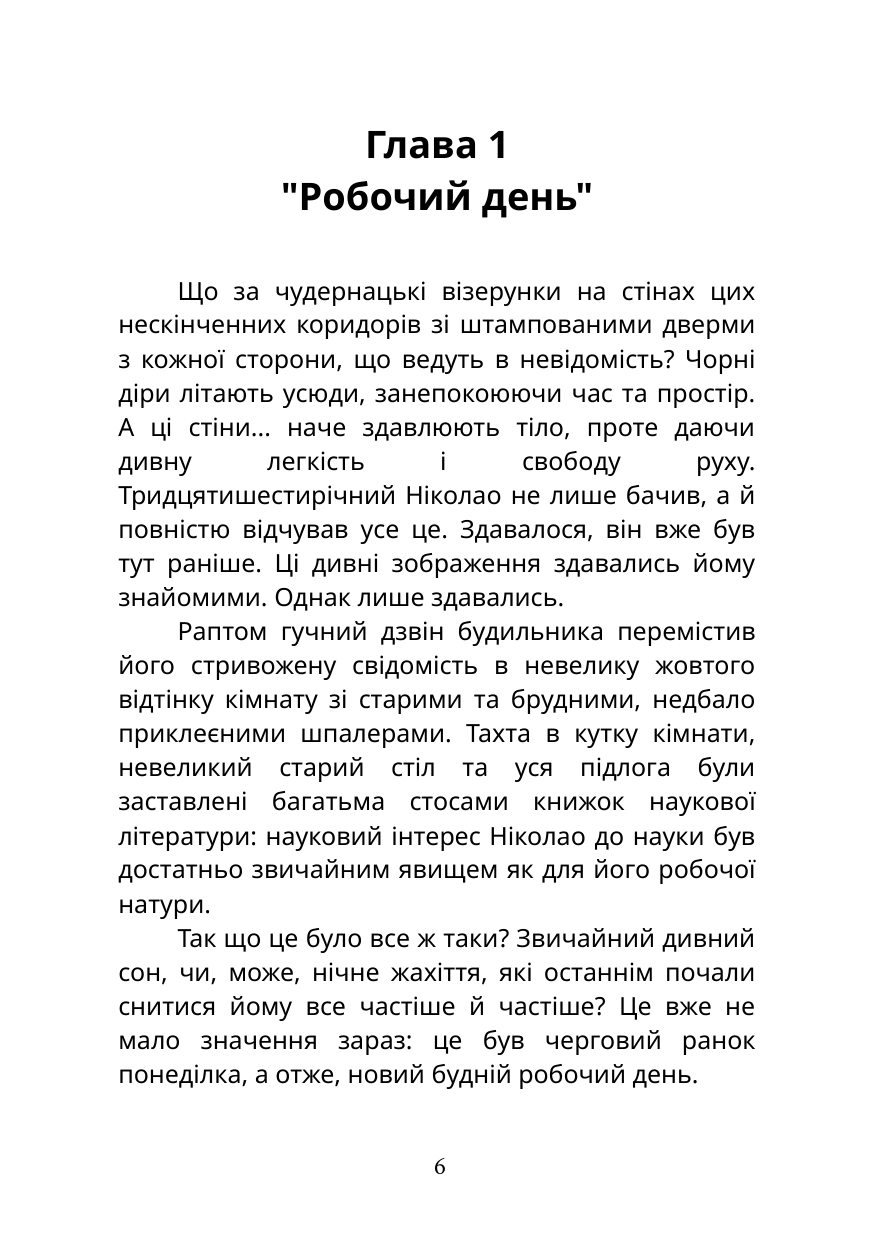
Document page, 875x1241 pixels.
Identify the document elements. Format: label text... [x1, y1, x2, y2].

text Так що це було все ж таки? Звичайний дивний сон, чи, може, нічне жахіття, які останнім почали снитися йому все частіше й частіше? Це вже не мало значення зараз: це був черговий ранок понеділка, а отже, новий будній робочий день. [118, 920, 756, 1091]
text Раптом гучний дзвін будильника перемістив його стривожену свідомість в невелику жовтого відтінку кімнату зі старими та брудними, недбало приклеєними шпалерами. Тахта в кутку кімнати, невеликий старий стіл та уся підлога були заставлені багатьма стосами книжок наукової літератури: науковий інтерес Ніколао до науки був достатньо звичайним явищем як для його робочої натури. [118, 614, 756, 920]
subtitle Глава 1 "Робочий день" [118, 118, 756, 221]
text Що за чудернацькі візерунки на стінах цих нескінченних коридорів зі штампованими дверми з кожної сторони, що ведуть в невідомість? Чорні діри літають усюди, занепокоюючи час та простір. А ці стіни... наче здавлюють тіло, проте даючи дивну легкість і свободу руху. Тридцятишестирічний Ніколао не лише бачив, а й повністю відчував усе це. Здавалося, він вже був тут раніше. Ці дивні зображення здавались йому знайомими. Однак лише здавались. [118, 273, 756, 614]
